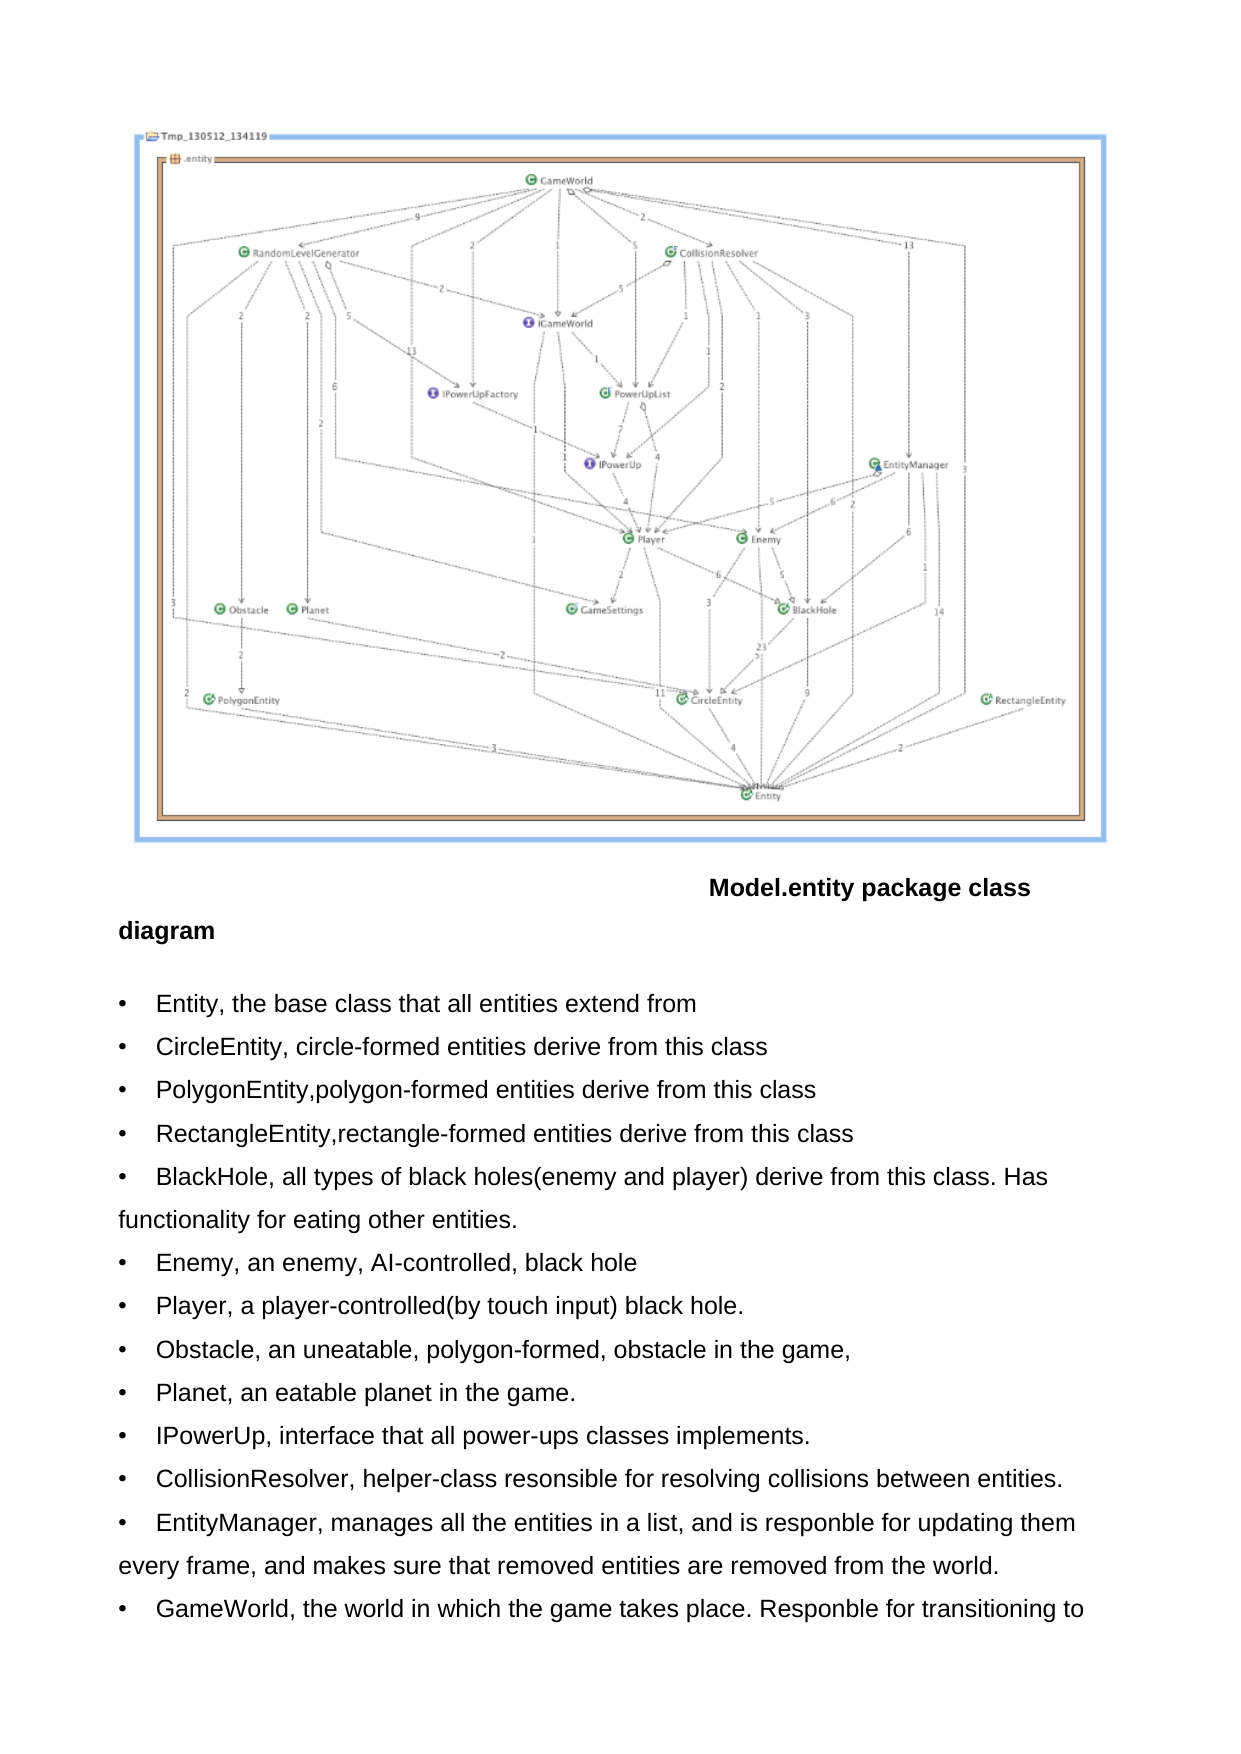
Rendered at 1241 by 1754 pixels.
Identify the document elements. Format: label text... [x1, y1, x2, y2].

list RectangleEntity,rectangle-formed entities derive from this class [81, 1118, 1122, 1147]
list CollisionResolver, helper-class resonsible for resolving collisions between entities. [81, 1464, 1122, 1493]
list Planet, an eatable planet in the game. [81, 1378, 1122, 1407]
list PolygonEntity,polygon-formed entities derive from this class [81, 1075, 1122, 1104]
text Model.entity package class diagram [118, 859, 1122, 945]
list IPowerUp, interface that all power-ups classes implements. [81, 1421, 1122, 1450]
list GameWorld, the world in which the game takes place. Responble for transitioning to [81, 1594, 1122, 1623]
list Entity, the base class that all entities extend from [81, 989, 1122, 1018]
list Obstacle, an uneatable, polygon-formed, obstacle in the game, [81, 1334, 1122, 1363]
list EntityManager, manages all the entities in a list, and is responble for updating them every frame, and makes sure that removed entities are removed from the world. [81, 1507, 1122, 1579]
list Enemy, an enemy, AI-controlled, black hole [81, 1248, 1122, 1277]
list BlackHole, all types of black holes(enemy and player) derive from this class. Has functionality for eating other entities. [81, 1162, 1122, 1234]
list CircleEntity, circle-formed entities derive from this class [81, 1032, 1122, 1061]
list Player, a player-controlled(by touch input) black hole. [81, 1291, 1122, 1320]
